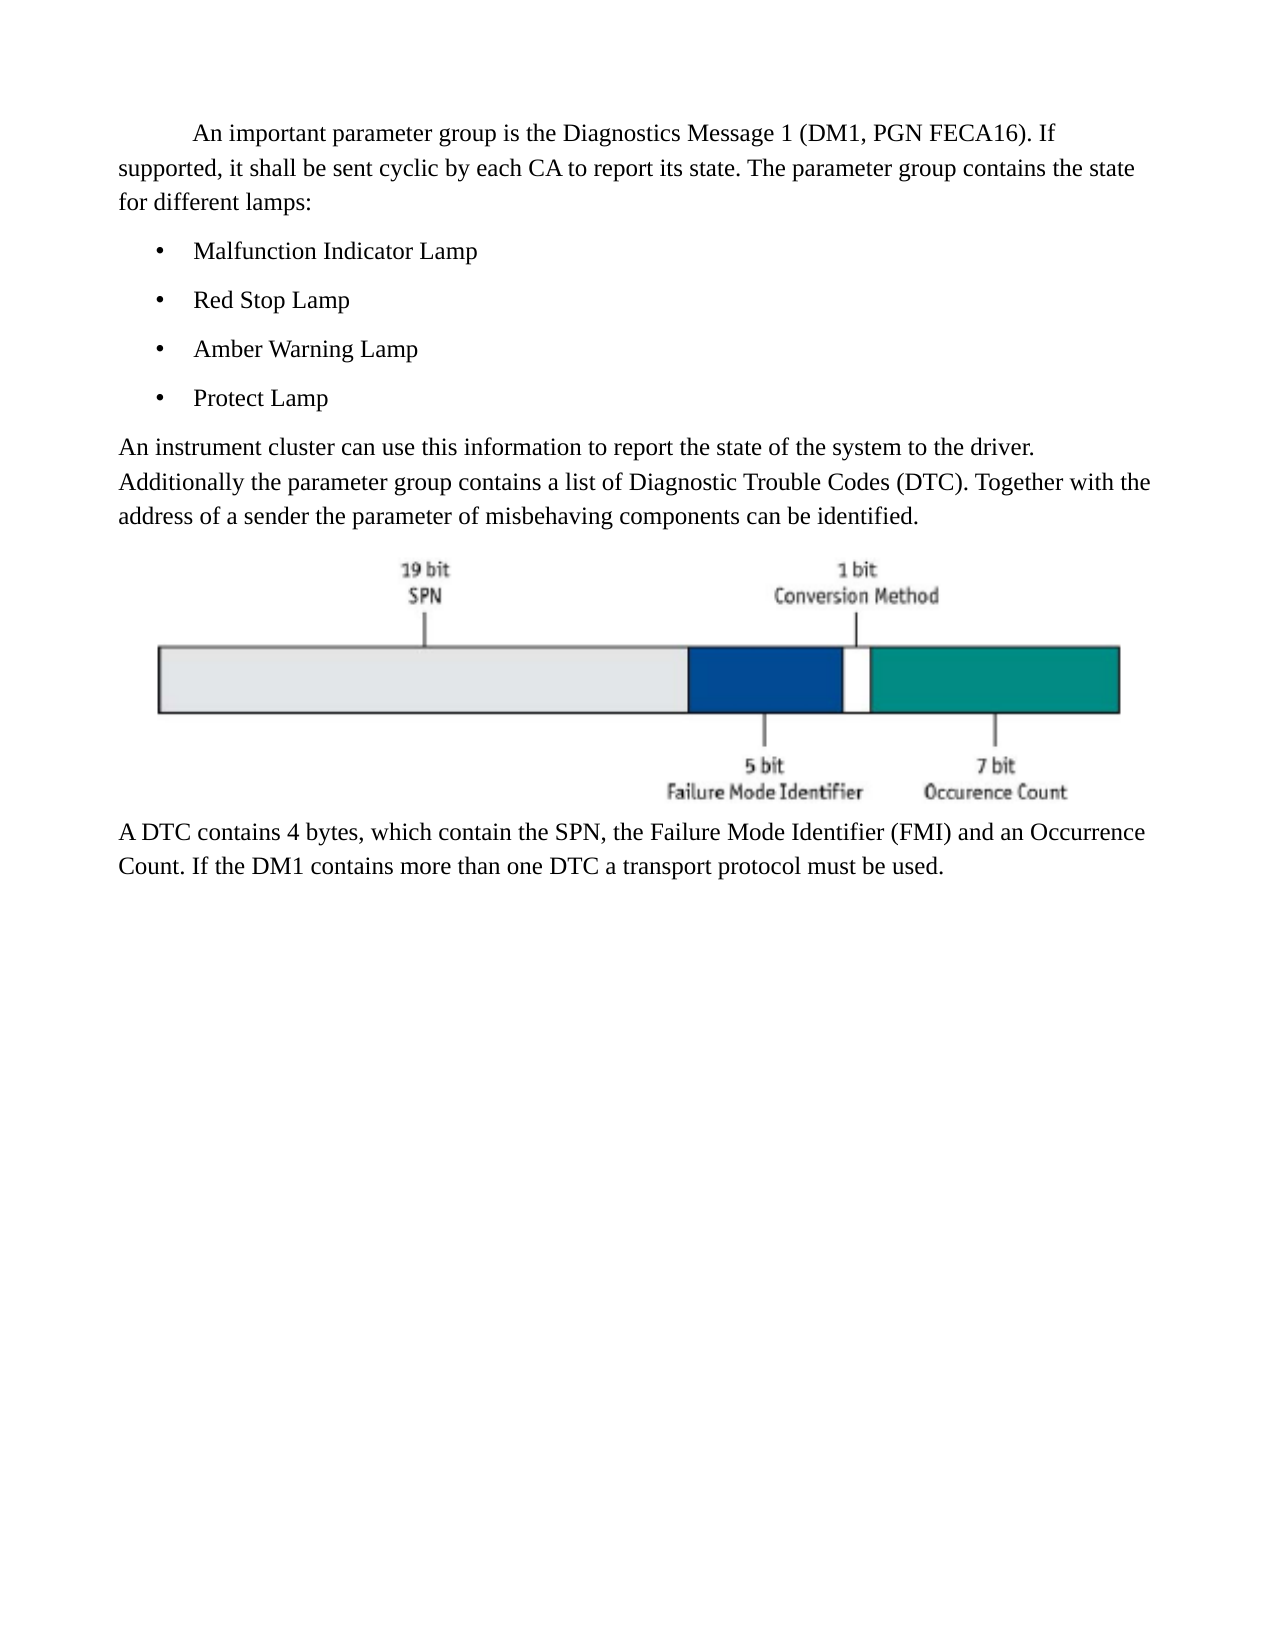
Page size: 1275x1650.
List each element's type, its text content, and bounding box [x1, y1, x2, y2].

list Malfunction Indicator Lamp [156, 236, 1157, 265]
list Amber Warning Lamp [156, 334, 1157, 363]
list Protect Lamp [156, 383, 1157, 412]
text An important parameter group is the Diagnostics Message 1 (DM1, PGN FECA16). If supported, it shall be sent cyclic by each CA to report its state. The parameter group contains the state for different lamps: [118, 118, 1157, 216]
list Red Stop Lamp [156, 285, 1157, 314]
text A DTC contains 4 bytes, which contain the SPN, the Failure Mode Identifier (FMI) and an Occurrence Count. If the DM1 contains more than one DTC a transport protocol must be used. [118, 812, 1157, 880]
picture [136, 550, 1139, 812]
text An instrument cluster can use this information to report the state of the system to the driver. Additionally the parameter group contains a list of Diagnostic Trouble Codes (DTC). Together with the address of a sender the parameter of misbehaving components can be identified. [118, 432, 1157, 530]
